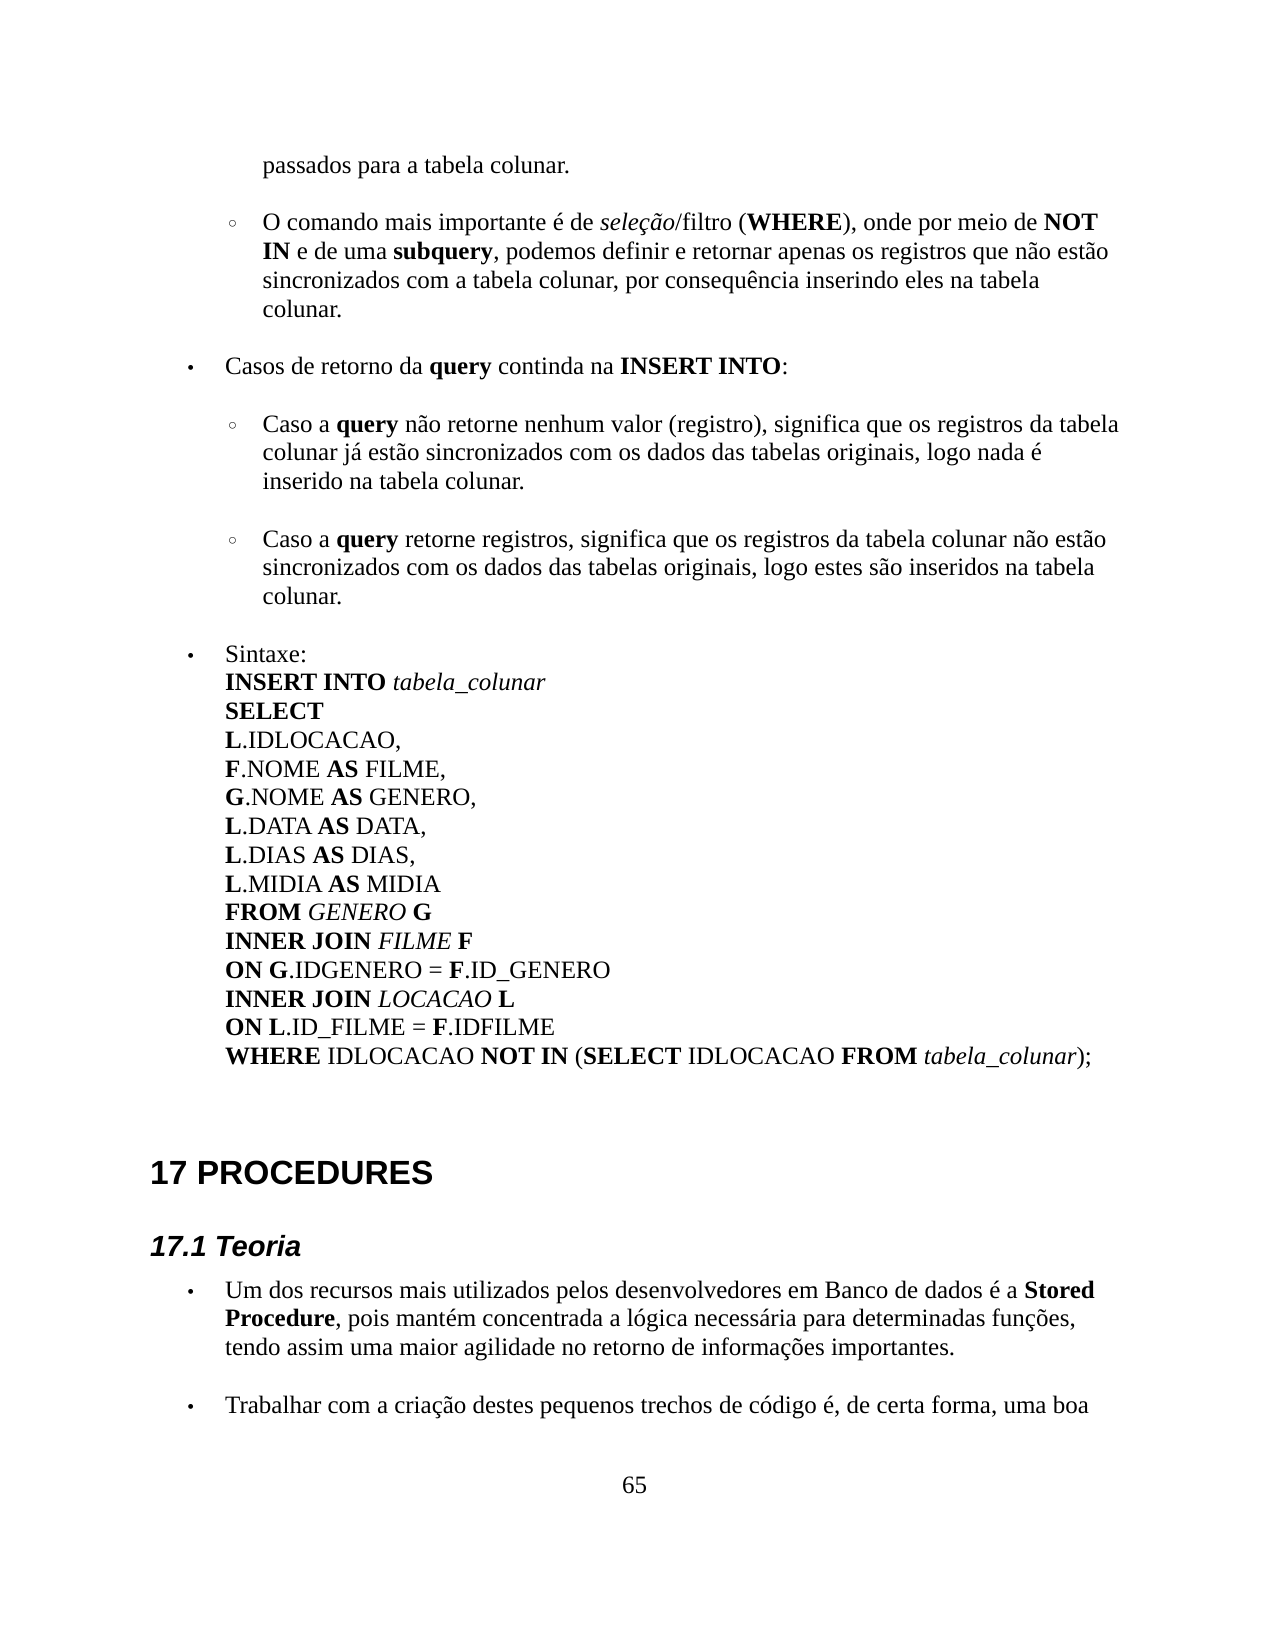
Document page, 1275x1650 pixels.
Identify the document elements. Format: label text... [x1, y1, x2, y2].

list Caso a query não retorne nenhum valor (registro), significa que os registros da tabela colunar já estão sincronizados com os dados das tabelas originais, logo nada é inserido na tabela colunar. [225, 409, 1125, 524]
subtitle 17.1 Teoria [150, 1229, 1125, 1262]
list Trabalhar com a criação destes pequenos trechos de código é, de certa forma, uma boa [187, 1390, 1125, 1418]
list Sintaxe: INSERT INTO tabela_colunar SELECT L.IDLOCACAO, F.NOME AS FILME, G.NOME AS GENERO, L.DATA AS DATA, L.DIAS AS DIAS, L.MIDIA AS MIDIA FROM GENERO G INNER JOIN FILME F ON G.IDGENERO = F.ID_GENERO INNER JOIN LOCACAO L ON L.ID_FILME = F.IDFILME WHERE IDLOCACAO NOT IN (SELECT IDLOCACAO FROM tabela_colunar); [187, 639, 1125, 1099]
list Caso a query retorne registros, significa que os registros da tabela colunar não estão sincronizados com os dados das tabelas originais, logo estes são inseridos na tabela colunar. [225, 524, 1125, 639]
list Casos de retorno da query continda na INSERT INTO: [187, 351, 1125, 409]
subtitle 17 PROCEDURES [150, 1152, 1125, 1191]
list O comando mais importante é de seleção/filtro (WHERE), onde por meio de NOT IN e de uma subquery, podemos definir e retornar apenas os registros que não estão sincronizados com a tabela colunar, por consequência inserindo eles na tabela colunar. [225, 207, 1125, 351]
list Um dos recursos mais utilizados pelos desenvolvedores em Banco de dados é a Stored Procedure, pois mantém concentrada a lógica necessária para determinadas funções, tendo assim uma maior agilidade no retorno de informações importantes. [187, 1275, 1125, 1390]
list passados para a tabela colunar. [225, 150, 1125, 207]
